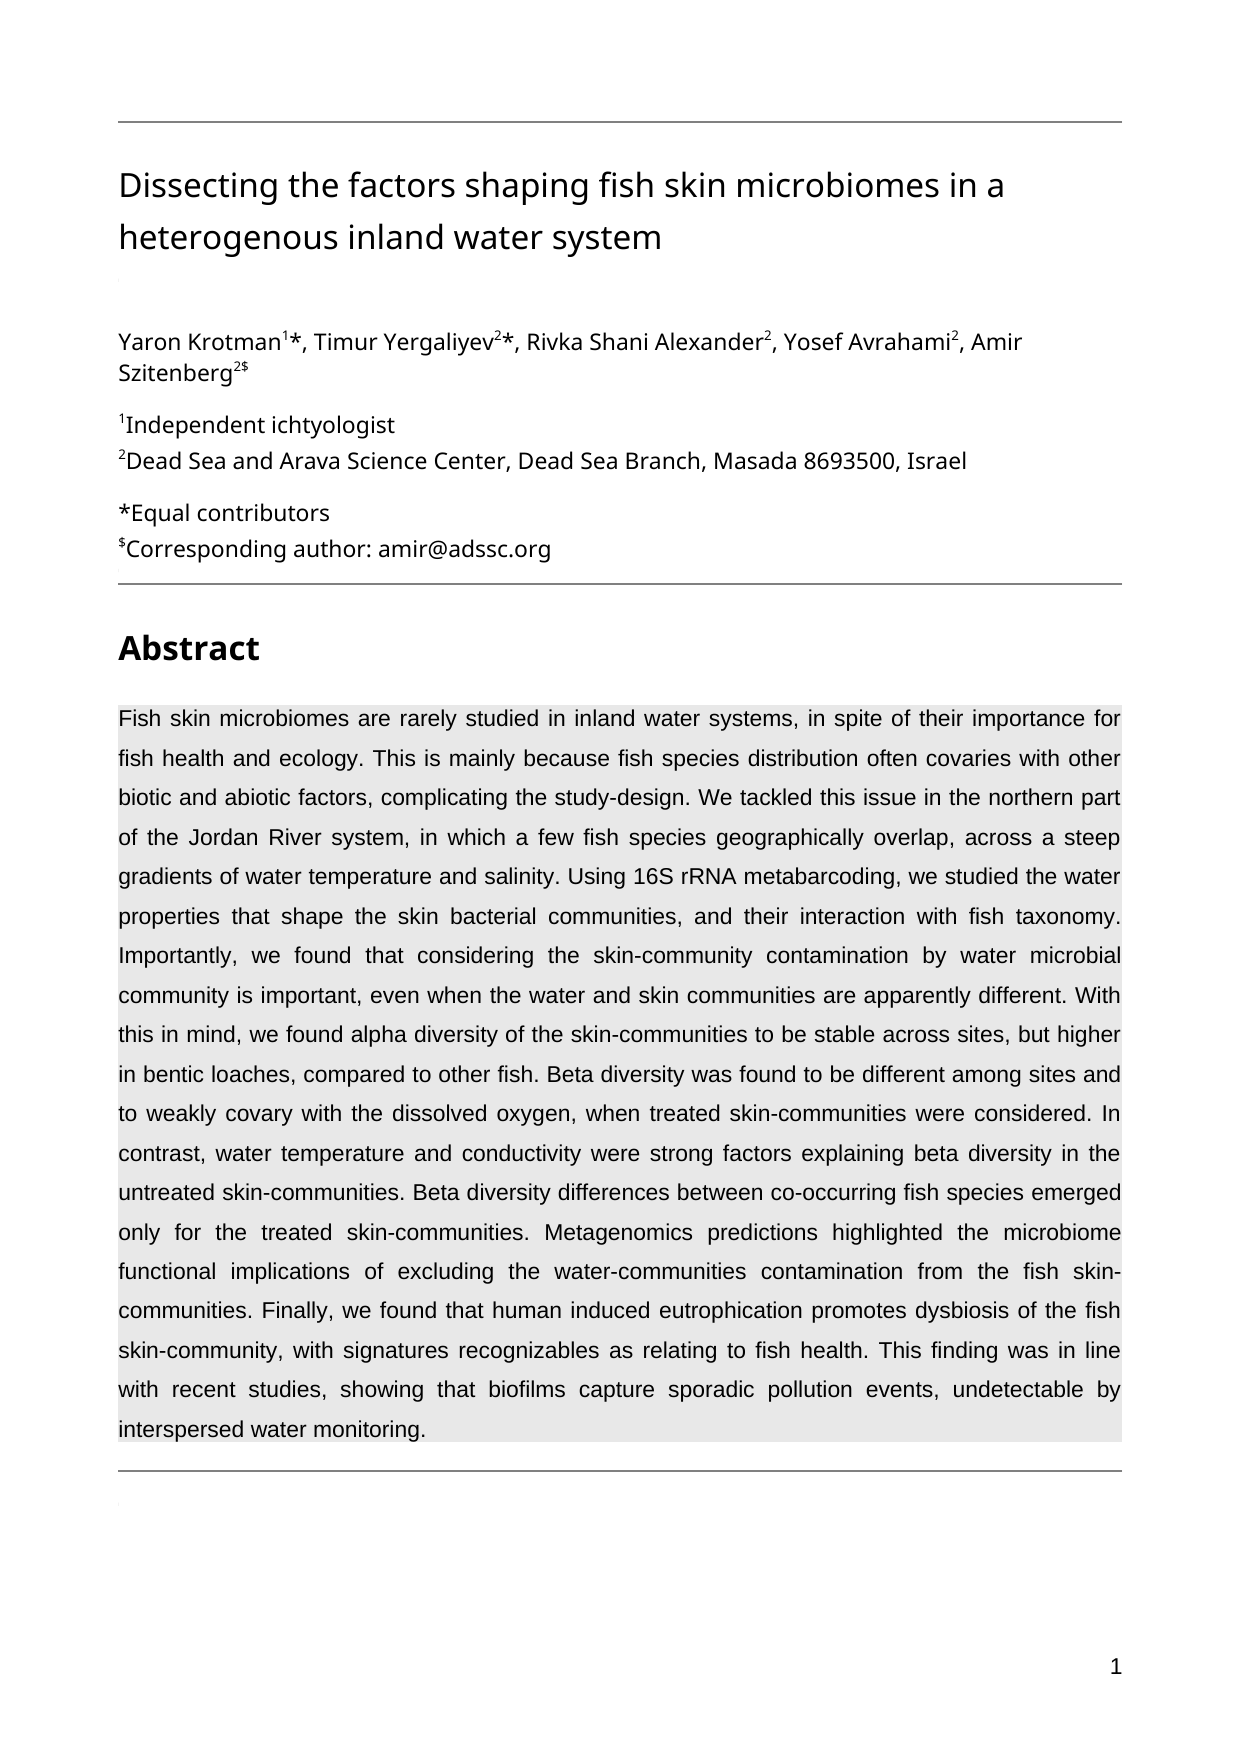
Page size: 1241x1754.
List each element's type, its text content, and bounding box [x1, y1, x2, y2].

subtitle Abstract [118, 624, 1122, 670]
text $Corresponding author: amir@adssc.org [118, 533, 1122, 564]
subtitle Dissecting the factors shaping fish skin microbiomes in a heterogenous inland water system [118, 162, 1122, 259]
text 1Independent ichtyologist [118, 409, 1122, 440]
text Fish skin microbiomes are rarely studied in inland water systems, in spite of their importance for fish health and ecology. This is mainly because fish species distribution often covaries with other biotic and abiotic factors, complicating the study-design. We tackled this issue in the northern part of the Jordan River system, in which a few fish species geographically overlap, across a steep gradients of water temperature and salinity. Using 16S rRNA metabarcoding, we studied the water properties that shape the skin bacterial communities, and their interaction with fish taxonomy. Importantly, we found that considering the skin-community contamination by water microbial community is important, even when the water and skin communities are apparently different. With this in mind, we found alpha diversity of the skin-communities to be stable across sites, but higher in bentic loaches, compared to other fish. Beta diversity was found to be different among sites and to weakly covary with the dissolved oxygen, when treated skin-communities were considered. In contrast, water temperature and conductivity were strong factors explaining beta diversity in the untreated skin-communities. Beta diversity differences between co-occurring fish species emerged only for the treated skin-communities. Metagenomics predictions highlighted the microbiome functional implications of excluding the water-communities contamination from the fish skin-communities. Finally, we found that human induced eutrophication promotes dysbiosis of the fish skin-community, with signatures recognizables as relating to fish health. This finding was in line with recent studies, showing that biofilms capture sporadic pollution events, undetectable by interspersed water monitoring. [118, 705, 1122, 1442]
text *Equal contributors [118, 497, 1122, 528]
text 2Dead Sea and Arava Science Center, Dead Sea Branch, Masada 8693500, Israel [118, 445, 1122, 476]
text Yaron Krotman1*, Timur Yergaliyev2*, Rivka Shani Alexander2, Yosef Avrahami2, Amir Szitenberg2$ [118, 326, 1122, 388]
